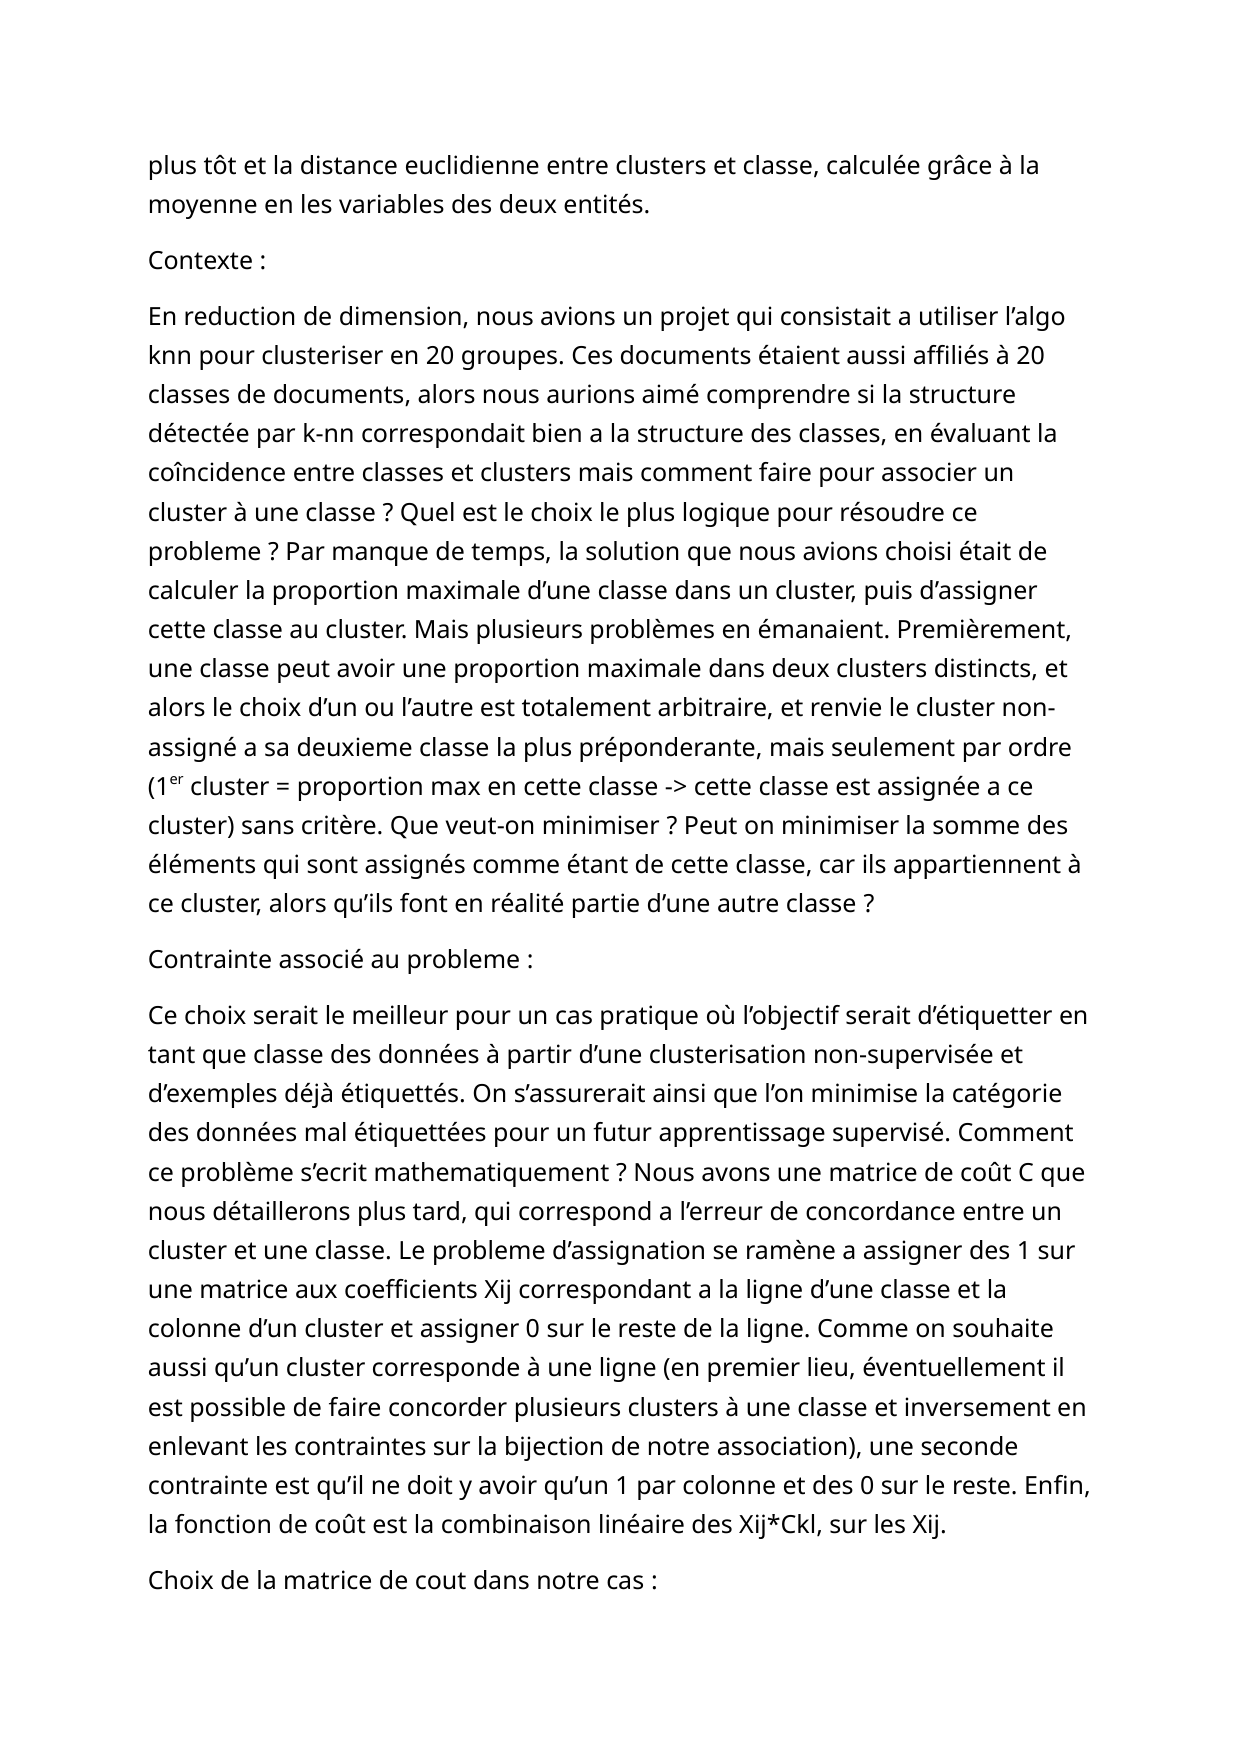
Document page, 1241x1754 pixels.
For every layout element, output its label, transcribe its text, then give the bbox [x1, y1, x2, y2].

text Contrainte associé au probleme : [148, 942, 1093, 976]
text plus tôt et la distance euclidienne entre clusters et classe, calculée grâce à la moyenne en les variables des deux entités. [148, 148, 1093, 221]
text En reduction de dimension, nous avions un projet qui consistait a utiliser l’algo knn pour clusteriser en 20 groupes. Ces documents étaient aussi affiliés à 20 classes de documents, alors nous aurions aimé comprendre si la structure détectée par k-nn correspondait bien a la structure des classes, en évaluant la coîncidence entre classes et clusters mais comment faire pour associer un cluster à une classe ? Quel est le choix le plus logique pour résoudre ce probleme ? Par manque de temps, la solution que nous avions choisi était de calculer la proportion maximale d’une classe dans un cluster, puis d’assigner cette classe au cluster. Mais plusieurs problèmes en émanaient. Premièrement, une classe peut avoir une proportion maximale dans deux clusters distincts, et alors le choix d’un ou l’autre est totalement arbitraire, et renvie le cluster non-assigné a sa deuxieme classe la plus préponderante, mais seulement par ordre (1er cluster = proportion max en cette classe -> cette classe est assignée a ce cluster) sans critère. Que veut-on minimiser ? Peut on minimiser la somme des éléments qui sont assignés comme étant de cette classe, car ils appartiennent à ce cluster, alors qu’ils font en réalité partie d’une autre classe ? [148, 298, 1093, 920]
text Choix de la matrice de cout dans notre cas : [148, 1563, 1093, 1597]
text Contexte : [148, 243, 1093, 277]
text Ce choix serait le meilleur pour un cas pratique où l’objectif serait d’étiquetter en tant que classe des données à partir d’une clusterisation non-supervisée et d’exemples déjà étiquettés. On s’assurerait ainsi que l’on minimise la catégorie des données mal étiquettées pour un futur apprentissage supervisé. Comment ce problème s’ecrit mathematiquement ? Nous avons une matrice de coût C que nous détaillerons plus tard, qui correspond a l’erreur de concordance entre un cluster et une classe. Le probleme d’assignation se ramène a assigner des 1 sur une matrice aux coefficients Xij correspondant a la ligne d’une classe et la colonne d’un cluster et assigner 0 sur le reste de la ligne. Comme on souhaite aussi qu’un cluster corresponde à une ligne (en premier lieu, éventuellement il est possible de faire concorder plusieurs clusters à une classe et inversement en enlevant les contraintes sur la bijection de notre association), une seconde contrainte est qu’il ne doit y avoir qu’un 1 par colonne et des 0 sur le reste. Enfin, la fonction de coût est la combinaison linéaire des Xij*Ckl, sur les Xij. [148, 998, 1093, 1541]
